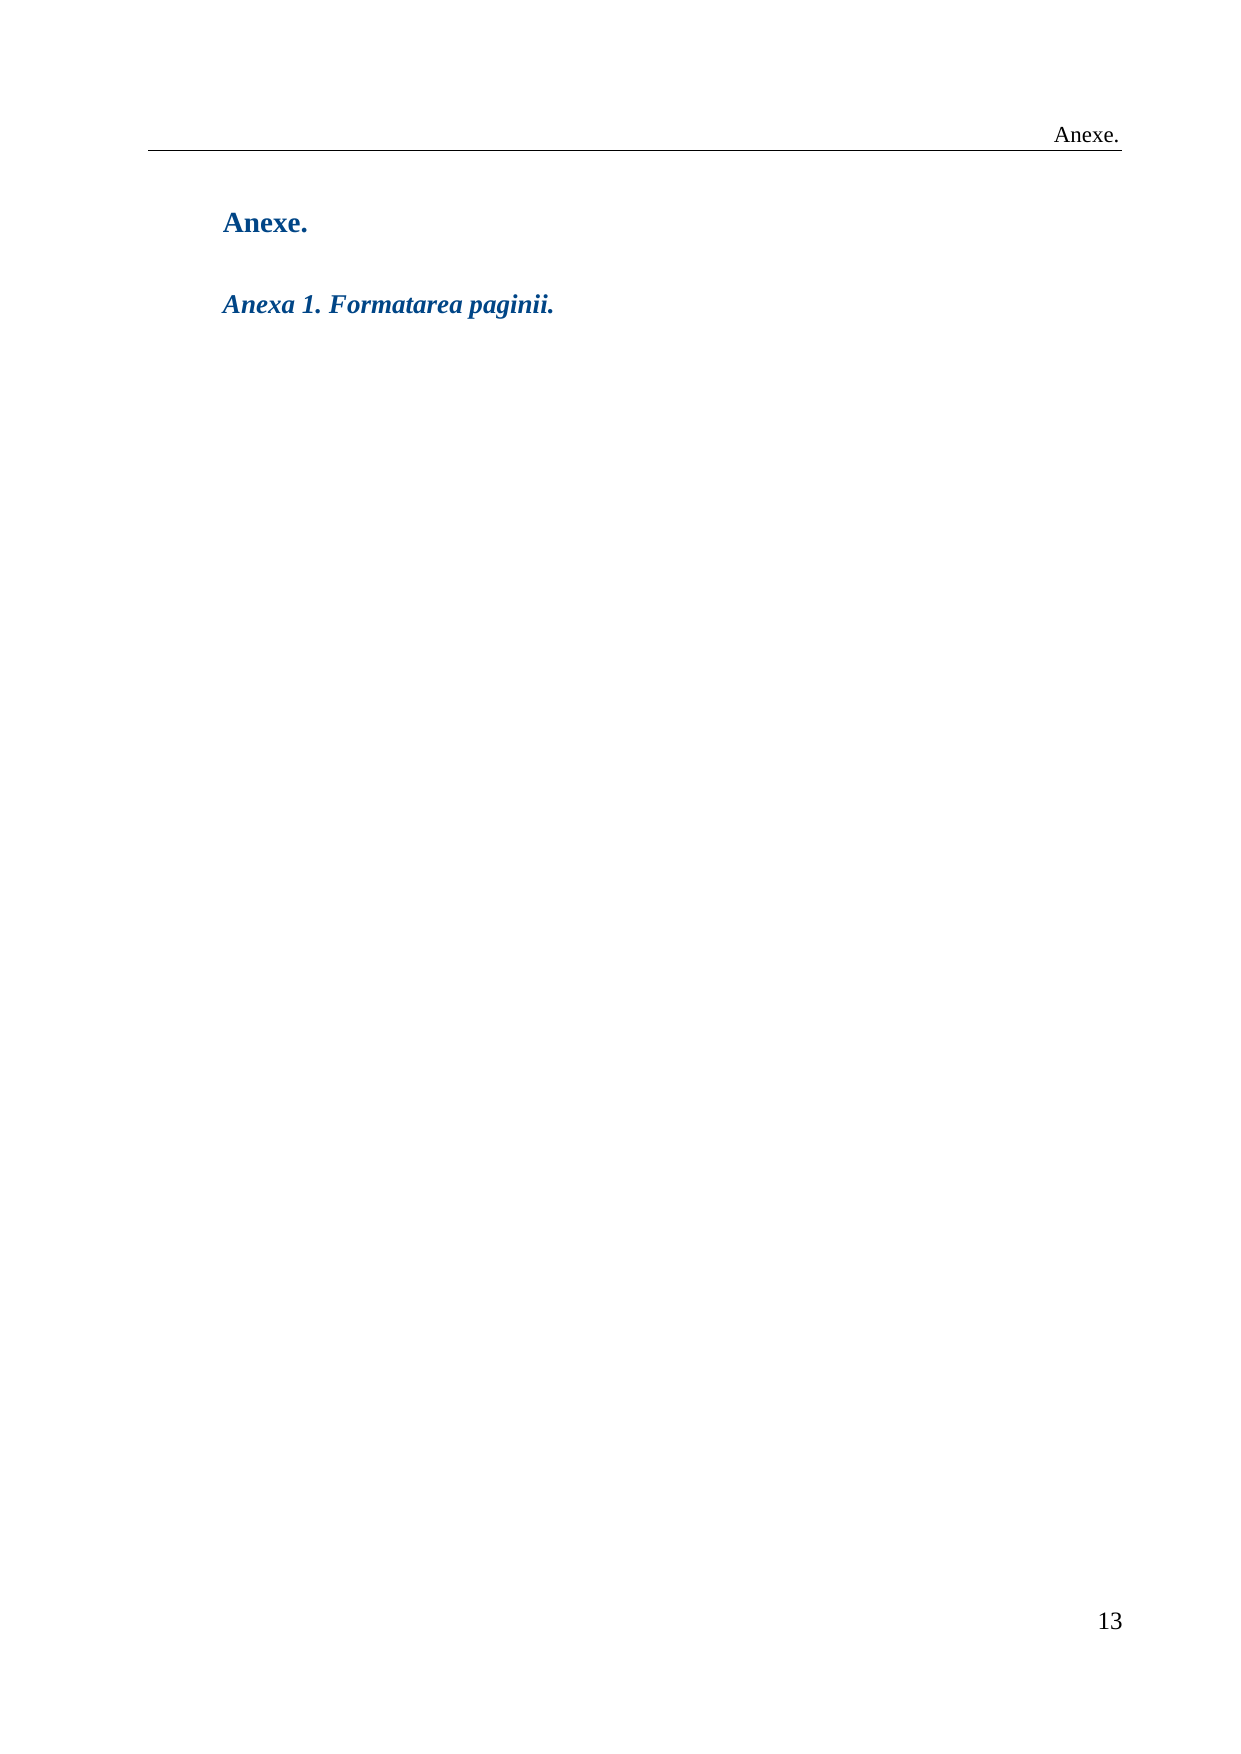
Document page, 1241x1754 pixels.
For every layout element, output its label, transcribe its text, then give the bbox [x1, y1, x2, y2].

subtitle Formatarea paginii. [223, 288, 1122, 319]
subtitle Anexe. [148, 205, 1122, 238]
